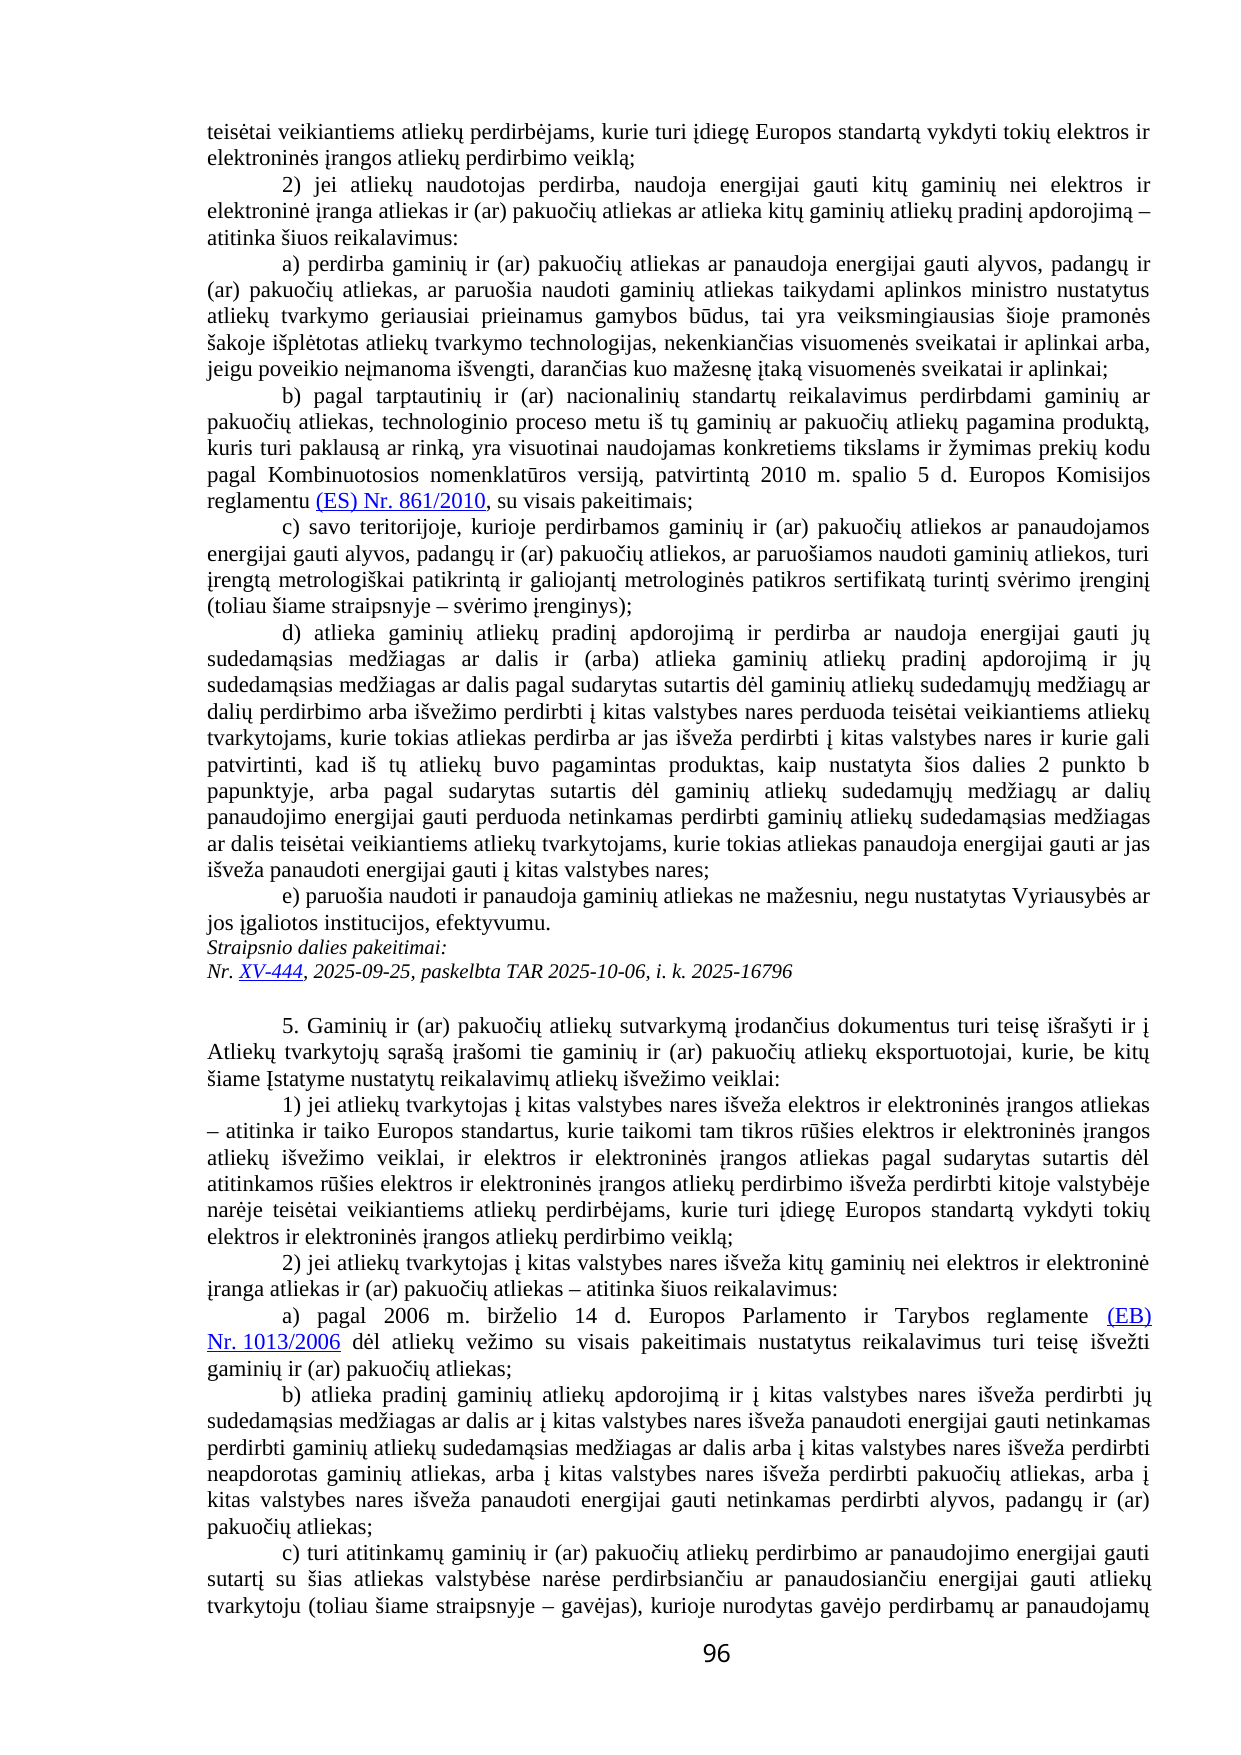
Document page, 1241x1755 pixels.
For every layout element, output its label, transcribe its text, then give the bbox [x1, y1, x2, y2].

text teisėtai veikiantiems atliekų perdirbėjams, kurie turi įdiegę Europos standartą vykdyti tokių elektros ir elektroninės įrangos atliekų perdirbimo veiklą; [207, 118, 1152, 171]
text a) perdirba gaminių ir (ar) pakuočių atliekas ar panaudoja energijai gauti alyvos, padangų ir (ar) pakuočių atliekas, ar paruošia naudoti gaminių atliekas taikydami aplinkos ministro nustatytus atliekų tvarkymo geriausiai prieinamus gamybos būdus, tai yra veiksmingiausias šioje pramonės šakoje išplėtotas atliekų tvarkymo technologijas, nekenkiančias visuomenės sveikatai ir aplinkai arba, jeigu poveikio neįmanoma išvengti, darančias kuo mažesnę įtaką visuomenės sveikatai ir aplinkai; [207, 250, 1152, 382]
text b) pagal tarptautinių ir (ar) nacionalinių standartų reikalavimus perdirbdami gaminių ar pakuočių atliekas, technologinio proceso metu iš tų gaminių ar pakuočių atliekų pagamina produktą, kuris turi paklausą ar rinką, yra visuotinai naudojamas konkretiems tikslams ir žymimas prekių kodu pagal Kombinuotosios nomenklatūros versiją, patvirtintą 2010 m. spalio 5 d. Europos Komisijos reglamentu (ES) Nr. 861/2010, su visais pakeitimais; [207, 382, 1152, 513]
text 2) jei atliekų tvarkytojas į kitas valstybes nares išveža kitų gaminių nei elektros ir elektroninė įranga atliekas ir (ar) pakuočių atliekas – atitinka šiuos reikalavimus: [207, 1249, 1152, 1302]
text 5. Gaminių ir (ar) pakuočių atliekų sutvarkymą įrodančius dokumentus turi teisę išrašyti ir į Atliekų tvarkytojų sąrašą įrašomi tie gaminių ir (ar) pakuočių atliekų eksportuotojai, kurie, be kitų šiame Įstatyme nustatytų reikalavimų atliekų išvežimo veiklai: [207, 1012, 1152, 1091]
text d) atlieka gaminių atliekų pradinį apdorojimą ir perdirba ar naudoja energijai gauti jų sudedamąsias medžiagas ar dalis ir (arba) atlieka gaminių atliekų pradinį apdorojimą ir jų sudedamąsias medžiagas ar dalis pagal sudarytas sutartis dėl gaminių atliekų sudedamųjų medžiagų ar dalių perdirbimo arba išvežimo perdirbti į kitas valstybes nares perduoda teisėtai veikiantiems atliekų tvarkytojams, kurie tokias atliekas perdirba ar jas išveža perdirbti į kitas valstybes nares ir kurie gali patvirtinti, kad iš tų atliekų buvo pagamintas produktas, kaip nustatyta šios dalies 2 punkto b papunktyje, arba pagal sudarytas sutartis dėl gaminių atliekų sudedamųjų medžiagų ar dalių panaudojimo energijai gauti perduoda netinkamas perdirbti gaminių atliekų sudedamąsias medžiagas ar dalis teisėtai veikiantiems atliekų tvarkytojams, kurie tokias atliekas panaudoja energijai gauti ar jas išveža panaudoti energijai gauti į kitas valstybes nares; [207, 619, 1152, 882]
text c) savo teritorijoje, kurioje perdirbamos gaminių ir (ar) pakuočių atliekos ar panaudojamos energijai gauti alyvos, padangų ir (ar) pakuočių atliekos, ar paruošiamos naudoti gaminių atliekos, turi įrengtą metrologiškai patikrintą ir galiojantį metrologinės patikros sertifikatą turintį svėrimo įrenginį (toliau šiame straipsnyje – svėrimo įrenginys); [207, 513, 1152, 619]
text 1) jei atliekų tvarkytojas į kitas valstybes nares išveža elektros ir elektroninės įrangos atliekas – atitinka ir taiko Europos standartus, kurie taikomi tam tikros rūšies elektros ir elektroninės įrangos atliekų išvežimo veiklai, ir elektros ir elektroninės įrangos atliekas pagal sudarytas sutartis dėl atitinkamos rūšies elektros ir elektroninės įrangos atliekų perdirbimo išveža perdirbti kitoje valstybėje narėje teisėtai veikiantiems atliekų perdirbėjams, kurie turi įdiegę Europos standartą vykdyti tokių elektros ir elektroninės įrangos atliekų perdirbimo veiklą; [207, 1091, 1152, 1249]
text a) pagal 2006 m. birželio 14 d. Europos Parlamento ir Tarybos reglamente (EB) Nr. 1013/2006 dėl atliekų vežimo su visais pakeitimais nustatytus reikalavimus turi teisę išvežti gaminių ir (ar) pakuočių atliekas; [207, 1302, 1152, 1381]
text c) turi atitinkamų gaminių ir (ar) pakuočių atliekų perdirbimo ar panaudojimo energijai gauti sutartį su šias atliekas valstybėse narėse perdirbsiančiu ar panaudosiančiu energijai gauti atliekų tvarkytoju (toliau šiame straipsnyje – gavėjas), kurioje nurodytas gavėjo perdirbamų ar panaudojamų [207, 1539, 1152, 1618]
text Straipsnio dalies pakeitimai: [207, 935, 1152, 959]
text b) atlieka pradinį gaminių atliekų apdorojimą ir į kitas valstybes nares išveža perdirbti jų sudedamąsias medžiagas ar dalis ar į kitas valstybes nares išveža panaudoti energijai gauti netinkamas perdirbti gaminių atliekų sudedamąsias medžiagas ar dalis arba į kitas valstybes nares išveža perdirbti neapdorotas gaminių atliekas, arba į kitas valstybes nares išveža perdirbti pakuočių atliekas, arba į kitas valstybes nares išveža panaudoti energijai gauti netinkamas perdirbti alyvos, padangų ir (ar) pakuočių atliekas; [207, 1381, 1152, 1539]
text e) paruošia naudoti ir panaudoja gaminių atliekas ne mažesniu, negu nustatytas Vyriausybės ar jos įgaliotos institucijos, efektyvumu. [207, 882, 1152, 935]
text Nr. XV-444, 2025-09-25, paskelbta TAR 2025-10-06, i. k. 2025-16796 [207, 959, 1152, 983]
text 2) jei atliekų naudotojas perdirba, naudoja energijai gauti kitų gaminių nei elektros ir elektroninė įranga atliekas ir (ar) pakuočių atliekas ar atlieka kitų gaminių atliekų pradinį apdorojimą – atitinka šiuos reikalavimus: [207, 171, 1152, 250]
